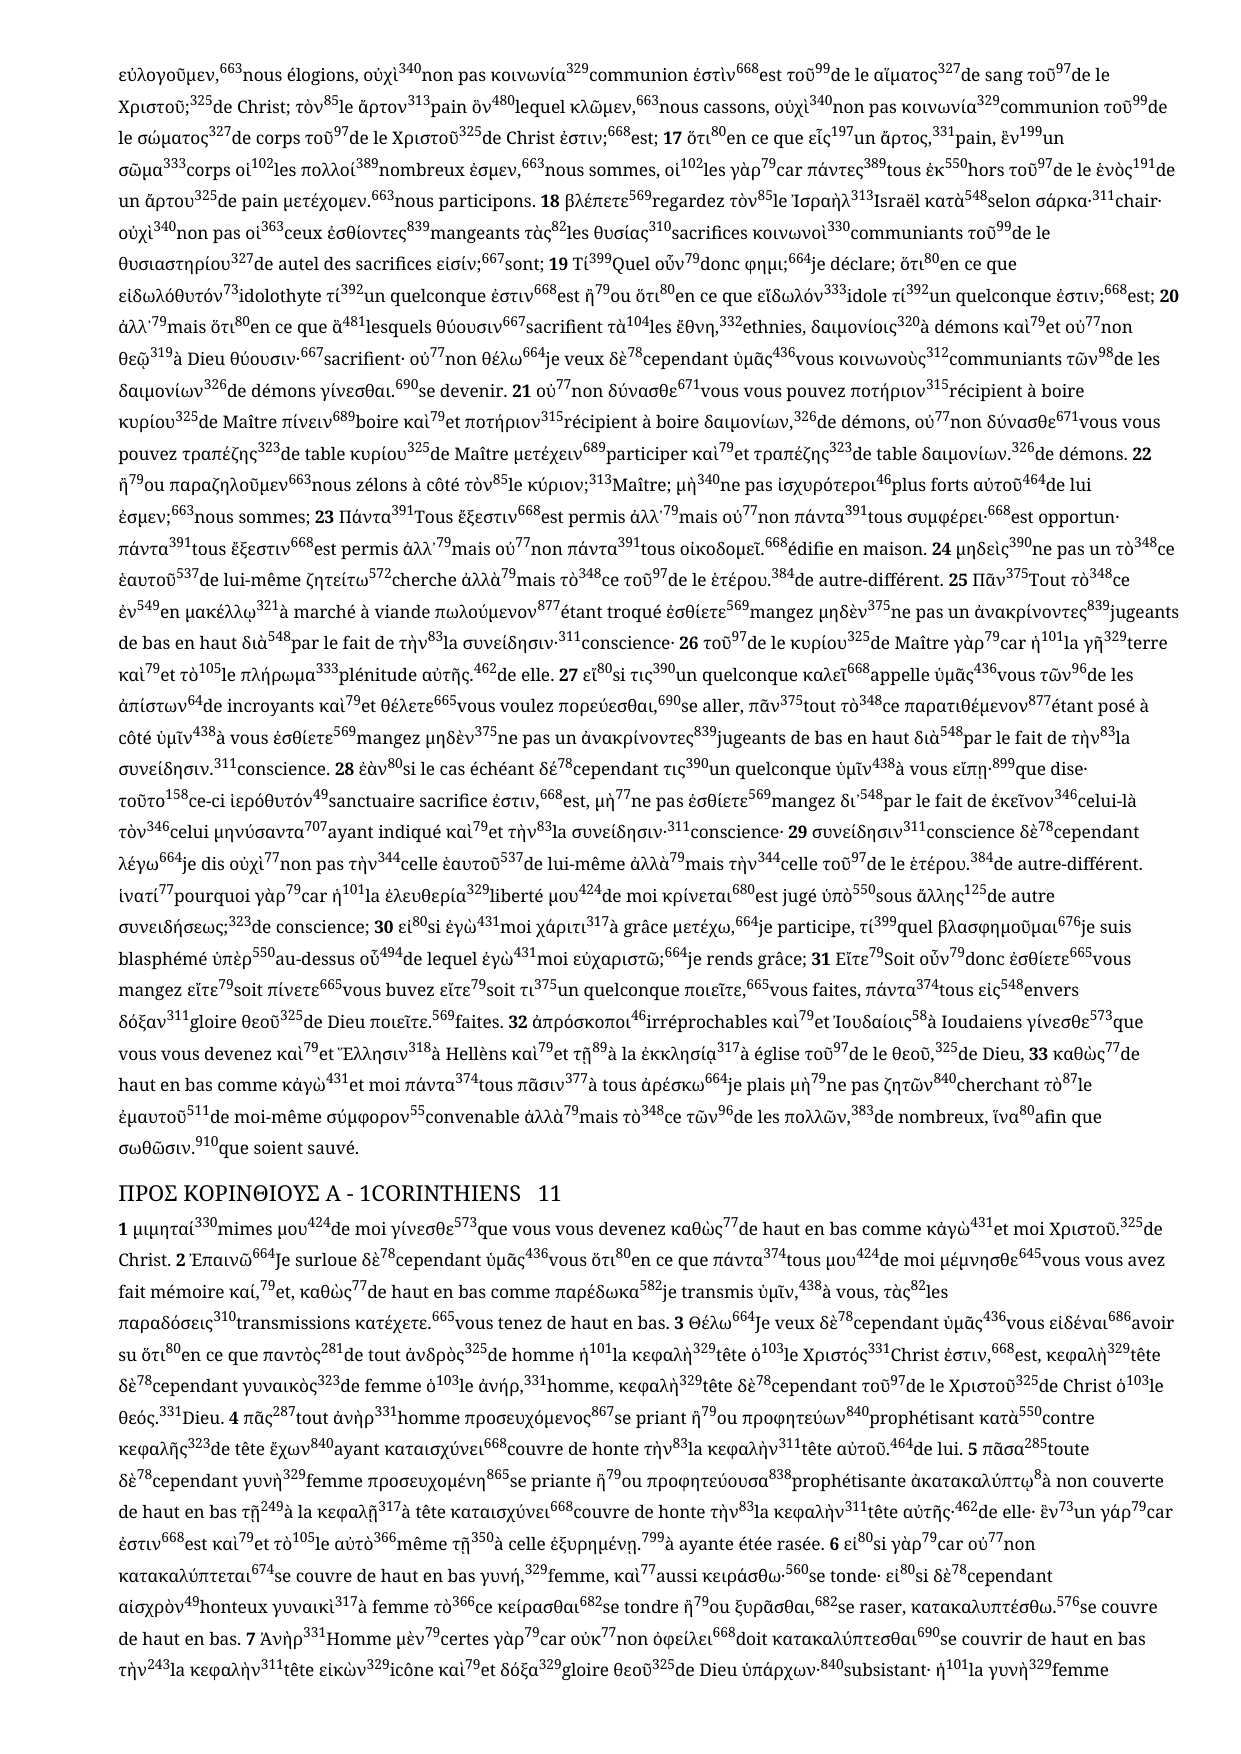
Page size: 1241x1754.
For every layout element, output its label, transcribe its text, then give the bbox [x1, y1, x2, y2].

text ΠΡΟΣ ΚΟΡΙΝΘΙΟΥΣ Α - 1CORINTHIENS 11 [118, 1178, 1181, 1208]
text 1 μιμηταί330mimes μου424de moi γίνεσθε573que vous vous devenez καθὼς77de haut en bas comme κἀγὼ431et moi Χριστοῦ.325de Christ. 2 Ἐπαινῶ664Je surloue δὲ78cependant ὑμᾶς436vous ὅτι80en ce que πάντα374tous μου424de moi μέμνησθε645vous vous avez fait mémoire καί,79et, καθὼς77de haut en bas comme παρέδωκα582je transmis ὑμῖν,438à vous, τὰς82les παραδόσεις310transmissions κατέχετε.665vous tenez de haut en bas. 3 Θέλω664Je veux δὲ78cependant ὑμᾶς436vous εἰδέναι686avoir su ὅτι80en ce que παντὸς281de tout ἀνδρὸς325de homme ἡ101la κεφαλὴ329tête ὁ103le Χριστός331Christ ἐστιν,668est, κεφαλὴ329tête δὲ78cependant γυναικὸς323de femme ὁ103le ἀνήρ,331homme, κεφαλὴ329tête δὲ78cependant τοῦ97de le Χριστοῦ325de Christ ὁ103le θεός.331Dieu. 4 πᾶς287tout ἀνὴρ331homme προσευχόμενος867se priant ἢ79ou προφητεύων840prophétisant κατὰ550contre κεφαλῆς323de tête ἔχων840ayant καταισχύνει668couvre de honte τὴν83la κεφαλὴν311tête αὐτοῦ.464de lui. 5 πᾶσα285toute δὲ78cependant γυνὴ329femme προσευχομένη865se priante ἢ79ou προφητεύουσα838prophétisante ἀκατακαλύπτῳ8à non couverte de haut en bas τῇ249à la κεφαλῇ317à tête καταισχύνει668couvre de honte τὴν83la κεφαλὴν311tête αὐτῆς·462de elle· ἓν73un γάρ79car ἐστιν668est καὶ79et τὸ105le αὐτὸ366même τῇ350à celle ἐξυρημένῃ.799à ayante étée rasée. 6 εἰ80si γὰρ79car οὐ77non κατακαλύπτεται674se couvre de haut en bas γυνή,329femme, καὶ77aussi κειράσθω·560se tonde· εἰ80si δὲ78cependant αἰσχρὸν49honteux γυναικὶ317à femme τὸ366ce κείρασθαι682se tondre ἢ79ou ξυρᾶσθαι,682se raser, κατακαλυπτέσθω.576se couvre de haut en bas. 7 Ἀνὴρ331Homme μὲν79certes γὰρ79car οὐκ77non ὀφείλει668doit κατακαλύπτεσθαι690se couvrir de haut en bas τὴν243la κεφαλὴν311tête εἰκὼν329icône καὶ79et δόξα329gloire θεοῦ325de Dieu ὑπάρχων·840subsistant· ἡ101la γυνὴ329femme δὲ78cependant δόξα329gloire ἀνδρός325de homme ἐστιν.668est. 8 οὐ77non γάρ79car ἐστιν668est ἀνὴρ331homme ἐκ550hors γυναικὸς323de femme ἀλλὰ79mais γυνὴ329femme ἐξ550hors ἀνδρός·325de homme· 9 καὶ77aussi γὰρ79car οὐκ77non ἐκτίσθη600fut créé ἀνὴρ331homme διὰ548par le fait de τὴν83la γυναῖκα311femme ἀλλὰ79mais γυνὴ329femme διὰ548par le fait de τὸν85le ἄνδρα.313homme. 10 διὰ548par le fait de τοῦτο348ce-ci ὀφείλει668doit ἡ101la γυνὴ329femme ἐξουσίαν311autorité ἔχειν689avoir ἐπὶ550sur τῆς255de la κεφαλῆς323de tête διὰ548par le fait de τοὺς84les ἀγγέλους.312anges. 11 πλὴν79toutefois οὔτε79ni γυνὴ329femme χωρὶς552séparément ἀνδρὸς325de homme οὔτε79ni ἀνὴρ331homme χωρὶς552séparément γυναικὸς323de femme ἐν549en κυρίῳ·319à Maître· 12 ὥσπερ80comme certes γὰρ79car ἡ101la γυνὴ329femme ἐκ550hors τοῦ97de le ἀνδρός,325de homme, οὕτως77ainsi καὶ77aussi ὁ103le ἀνὴρ331homme διὰ550par τῆς95de la γυναικός·323de femme· τὰ365ces δὲ78cependant πάντα288tous ἐκ550hors τοῦ97de le θεοῦ.325de Dieu. 13 Ἐν549En ὑμῖν438à vous αὐτοῖς519à vous-mêmes κρίνατε·553jugez· πρέπον842étant remarquable ἐστὶν668est γυναῖκα311femme ἀκατακάλυπτον2non couverte de haut en bas τῷ91à le θεῷ319à Dieu προσεύχεσθαι;690se prier; 14 οὐδὲ77non cependant ἡ101la φύσις329nature αὐτὴ540elle-même διδάσκει668enseigne ὑμᾶς436vous ὅτι80en ce que ἀνὴρ331homme μὲν79certes ἐὰν80si le cas échéant κομᾷ921que laisse les cheveux pousser ἀτιμία329dévalorisation αὐτῷ458à lui ἐστιν,668est, 15 γυνὴ329femme δὲ78cependant ἐὰν80si le cas échéant κομᾷ921que laisse les cheveux pousser δόξα329gloire αὐτῇ456à elle ἐστιν;668est; ὅτι80en ce que ἡ101la κόμη329chevelure ἀντὶ550contre περιβολαίου327de enveloppe δέδοται654a été donné [αὐτῇ].456[à elle]. 16 Εἰ80Si δέ78cependant τις390un quelconque δοκεῖ668estime φιλόνεικος47ami du conflit εἶναι,689être, ἡμεῖς430nous τοιαύτην136telle συνήθειαν311habitude en commun οὐκ77non ἔχομεν663nous avons οὐδὲ79non cependant αἱ100les ἐκκλησίαι328églises τοῦ97de le θεοῦ.325de Dieu. 17 Τοῦτο348Ce-ci δὲ78cependant παραγγέλλων840annonçant à côté οὐκ77non ἐπαινῶ664je surloue ὅτι80en ce que οὐκ77non εἰς548envers τὸ87le κρεῖσσον55meilleur ἀλλ᾽79mais εἰς548envers τὸ87le ἧσσον55amoindri συνέρχεσθε.671vous vous venez ensemble. 18 πρῶτον77premièrement μὲν77certes γὰρ79car συνερχομένων860de se venants ensemble ὑμῶν441de vous ἐν549en ἐκκλησίᾳ317à église ἀκούω664j'écoute σχίσματα314schismes ἐν549en ὑμῖν438à vous ὑπάρχειν689subsister καὶ79et μέρος315part τι271un quelconque πιστεύω.664je crois. 19 δεῖ668attache de lien γὰρ79car καὶ77aussi αἱρέσεις310hérésies ἐν549en ὑμῖν438à vous εἶναι,689être, ἵνα80afin que [καὶ]77[aussi] οἱ102les δόκιμοι70approuvés φανεροὶ46visibles γένωνται904que se deviennent ἐν549en ὑμῖν.438à vous. 20 Συνερχομένων860de Se venants ensemble οὖν79donc ὑμῶν441de vous ἐπὶ548sur τὸ87le αὐτὸ348même οὐκ77non ἔστιν668est κυριακὸν6d'un Maître δεῖπνον315dîner φαγεῖν·681manger· 21 ἕκαστος390chacun γὰρ79car τὸ247le ἴδιον117en propre δεῖπνον315dîner προλαμβάνει668prend à l'avance ἐν549en τῷ354à ce φαγεῖν,681manger, καὶ79et ὃς390lequel μὲν79certes πεινᾷ668a faim ὃς390lequel δὲ78cependant μεθύει.668délire en ivresse. 22 μὴ340ne pas γὰρ79car οἰκίας310maisons d'habitations οὐκ77non ἔχετε665vous avez εἰς548envers τὸ482ce ἐσθίειν689manger καὶ79et πίνειν;689boire; ἢ79ou τῆς95de la ἐκκλησίας323de église τοῦ97de le θεοῦ325de Dieu καταφρονεῖτε,665vous méprisez, καὶ79et καταισχύνετε665vous couvrez de honte τοὺς345ceux μὴ77ne pas ἔχοντας;821ayants; τί399quel εἴπω895que je dise ὑμῖν;438à vous; ἐπαινέσω895que je surloue ὑμᾶς;436vous; ἐν549en τούτῳ354à ce-ci οὐκ77non ἐπαινῶ.664je surloue. 23 Ἐγὼ431Moi γὰρ79car παρέλαβον582je pris à côté ἀπὸ550au loin τοῦ97de le κυρίου,325de Maître, ὃ482lequel καὶ77aussi παρέδωκα582je transmis ὑμῖν,438à vous, ὅτι80en ce que ὁ103le κύριος331Maître Ἰησοῦς331Iésous ἐν549en τῇ89à la νυκτὶ317à nuit ᾗ484à laquelle παρεδίδετο636était transmis ἔλαβεν586prit ἄρτον313pain 24 καὶ79et εὐχαριστήσας721ayant rendu grâce ἔκλασεν586cassa καὶ79et εἶπεν·586dit· τοῦτό366ce-ci μού424de moi ἐστιν668est τὸ105le σῶμα333corps τὸ500ce ὑπὲρ550au-dessus ὑμῶν·441de vous· τοῦτο348ce-ci ποιεῖτε569faites εἰς548envers τὴν83la ἐμὴν216mienne ἀνάμνησιν.311remémoration. 25 ὡσαύτως77de même καὶ77aussi τὸ87le ποτήριον315récipient à boire μετὰ548après τὸ348ce δειπνῆσαι681dîner λέγων·840disant· τοῦτο158ce-ci τὸ105le ποτήριον333récipient à boire ἡ101la καινὴ20nouvelle διαθήκη329disposition ἐστὶν668est ἐν549en τῷ93à le ἐμῷ226à mien αἵματι·321à sang· τοῦτο348ce-ci ποιεῖτε,569faites, ὁσάκις77toutes les fois ἐὰν340si le cas échéant πίνητε,918que vous buviez, εἰς548envers τὴν83la ἐμὴν216mienne ἀνάμνησιν.311remémoration. 26 ὁσάκις77toutes les fois γὰρ79car ἐὰν340si le cas échéant ἐσθίητε918que vous mangiez τὸν85le ἄρτον313pain τοῦτον138celui-ci καὶ79et τὸ87le ποτήριον315récipient à boire πίνητε,918que vous buviez, τὸν85le θάνατον313trépas τοῦ97de le κυρίου325de Maître καταγγέλλετε665vous annoncez de haut en bas ἄχρι80jusqu'à l'extrémité οὗ494de lequel ἔλθῃ.899que vienne. 27 Ὥστε80De sorte que ὃς498lequel ἂν340le cas échéant ἐσθίῃ921que mange τὸν85le ἄρτον313pain ἢ79ou πίνῃ921que boive τὸ87le ποτήριον315récipient à boire τοῦ97de le κυρίου325de Maître ἀναξίως,77indignement, ἔνοχος47tenu au-dedans ἔσται612se sera τοῦ99de le σώματος327de corps καὶ79et τοῦ99de le αἵματος327de sang τοῦ97de le κυρίου.325de Maître. 28 δοκιμαζέτω572éprouve δὲ78cependant ἄνθρωπος331être humain ἑαυτὸν528lui-même καὶ79et οὕτως77ainsi ἐκ550hors τοῦ97de le ἄρτου325de pain ἐσθιέτω572mange καὶ79et ἐκ550hors τοῦ99de le ποτηρίου327de récipient à boire πινέτω·572boive· 29 ὁ364celui γὰρ79car ἐσθίων840mangeant καὶ79et πίνων840buvant κρίμα315objet de jugement ἑαυτῷ533à lui-même ἐσθίει668mange καὶ79et πίνει668boit μὴ77ne pas διακρίνων840jugeant à travers τὸ87le σῶμα.315corps. 30 διὰ548par le fait de τοῦτο348ce-ci ἐν549en ὑμῖν438à vous πολλοὶ389nombreux ἀσθενεῖς70infirmes καὶ79et ἄρρωστοι70malades καὶ79et κοιμῶνται679sont mis au coucher ἱκανοί.70assez-importants. 31 εἰ80si δὲ78cependant ἑαυτοὺς506nous-mêmes διεκρίνομεν,620nous jugions à travers, οὐκ77non ἂν340le cas échéant ἐκρινόμεθα·632nous étions jugé· 32 κρινόμενοι890étants jugés δὲ78cependant ὑπὸ550sous [τοῦ]97[de le] κυρίου325de Maître παιδευόμεθα,675nous sommes éduqués, ἵνα80afin que μὴ77ne pas σὺν549avec τῷ91à le κόσμῳ319à monde κατακριθῶμεν.906que nous soyons jugé contre. 33 Ὥστε,80De sorte que, ἀδελφοί336frères μου,424de moi, συνερχόμενοι866se venants ensemble εἰς548envers τὸ348ce φαγεῖν681manger ἀλλήλους501les uns les autres ἐκδέχεσθε.573que vous vous attendez. 34 εἴ80si τις390un quelconque πεινᾷ,668a faim, ἐν549en οἴκῳ319à maison ἐσθιέτω,572mange, ἵνα80afin que μὴ77ne pas εἰς548envers κρίμα315objet de jugement συνέρχησθε.924que vous vous veniez ensemble. τὰ86les δὲ78cependant λοιπὰ374restants ὡς80comme ἂν340le cas échéant ἔλθω895que je vienne διατάξομαι.608je m'ordonnerai au-travers. [118, 1212, 1181, 1682]
text 1 Οὐ77Non θέλω664je veux γὰρ79car ὑμᾶς436vous ἀγνοεῖν,689méconnaître, ἀδελφοί,336frères, ὅτι80en ce que οἱ102les πατέρες330pères ἡμῶν423de nous πάντες389tous ὑπὸ548sous τὴν83la νεφέλην311nuée ἦσαν624étaient καὶ79et πάντες389tous διὰ550par τῆς95de la θαλάσσης323de mer διῆλθον585passèrent à travers 2 καὶ79et πάντες389tous εἰς548envers τὸν85le Μωϋσῆν313Môusês ἐβαπτίσαντο591se baptisèrent ἐν549en τῇ89à la νεφέλῃ317à nuée καὶ79et ἐν549en τῇ89à la θαλάσσῃ317à mer 3 καὶ79et πάντες389tous τὸ87le αὐτὸ140même πνευματικὸν6soufflique βρῶμα315aliment ἔφαγον585mangèrent 4 καὶ79et πάντες389tous τὸ87le αὐτὸ140même πνευματικὸν6soufflique ἔπιον585burent πόμα·315breuvage· ἔπινον624buvaient γὰρ79car ἐκ550hors πνευματικῆς63de soufflique ἀκολουθούσης832de suivante πέτρας,323de roche, ἡ101la δὲ78cependant πέτρα329roche ἦν625était ὁ103le Χριστός.331Christ. 5 Ἀλλ᾽79Mais οὐκ77non ἐν549en τοῖς90à les πλείοσιν9à plus nombreusement αὐτῶν463de eux εὐδόκησεν586estima en bien ὁ103le θεός,331Dieu, κατεστρώθησαν599furent étendu de haut en bas γὰρ79car ἐν549en τῇ89à la ἐρήμῳ.57à déserte. 6 Ταῦτα365Ces-ci δὲ78cependant τύποι330modèles frappés ἡμῶν423de nous ἐγενήθησαν,599furent devenu, εἰς548envers τὸ348ce μὴ77ne pas εἶναι689être ἡμᾶς416nous ἐπιθυμητὰς312désireurs en fureur κακῶν,66de malicieux, καθὼς77de haut en bas comme κἀκεῖνοι363et ceux-là ἐπεθύμησαν.585désirèrent en fureur. 7 μηδὲ79ni cependant εἰδωλολάτραι330idolâtres γίνεσθε573que vous vous devenez καθώς77de haut en bas comme τινες389des quelconques αὐτῶν,463de eux, ὥσπερ80comme certes γέγραπται·654a été graphé· ἐκάθισεν586assit ὁ103le λαὸς331peuple φαγεῖν681manger καὶ79et πεῖν681boire καὶ79et ἀνέστησαν585redressèrent παίζειν.689gaminer. 8 μηδὲ79ni cependant πορνεύωμεν,916que nous pornions, καθώς77de haut en bas comme τινες389des quelconques αὐτῶν463de eux ἐπόρνευσαν585pornèrent καὶ79et ἔπεσαν585tombèrent μιᾷ183à une ἡμέρᾳ317à journée εἴκοσι194vingt τρεῖς194trois χιλιάδες.328milliers. 9 μηδὲ79ni cependant ἐκπειράζωμεν916que nous mettions en tentation à l'excès τὸν85le Χριστόν,313Christ, καθώς77de haut en bas comme τινες389des quelconques αὐτῶν463de eux ἐξεπείρασαν585mirent en tentation à l'excès καὶ79et ὑπὸ550sous τῶν96de les ὄφεων324de serpents ἀπώλλυντο.635étaient dépéri. 10 μηδὲ79ni cependant γογγύζετε,569murmurez, καθάπερ77tout comme τινὲς389des quelconques αὐτῶν463de eux ἐγόγγυσαν585murmurèrent καὶ79et ἀπώλοντο591se dépérirent ὑπὸ550sous τοῦ97de le ὀλοθρευτοῦ.325de périsseur. 11 ταῦτα365ces-ci δὲ78cependant τυπικῶς77typiquement συνέβαινεν625arrivait avec ἐκείνοις,351à ceux-là, ἐγράφη600fut graphé δὲ78cependant πρὸς548vers νουθεσίαν311admonition ἡμῶν,423de nous, εἰς548envers οὓς479lesquels τὰ104les τέλη332achèvements τῶν96de les αἰώνων324de ères κατήντηκεν.642a atteint à l'encontre. 12 Ὥστε80De sorte que ὁ364celui δοκῶν840estimant ἑστάναι686avoir dressé βλεπέτω572regarde μὴ80ne pas πέσῃ.899que tombe. 13 πειρασμὸς331tentation ὑμᾶς436vous οὐκ77non εἴληφεν642a pris εἰ551si μὴ77ne pas ἀνθρώπινος·71humain· πιστὸς47croyable δὲ78cependant ὁ103le θεός,331Dieu, ὃς498lequel οὐκ77non ἐάσει606concédera ὑμᾶς436vous πειρασθῆναι683être mis en tentation ὑπὲρ548au-dessus ὃ482lequel δύνασθε671vous vous pouvez ἀλλὰ79mais ποιήσει606fera σὺν549avec τῷ91à le πειρασμῷ319à tentation καὶ77aussi τὴν83la ἔκβασιν311issue τοῦ360de ce δύνασθαι690se pouvoir ὑπενεγκεῖν.681supporter. 14 Διόπερ,79C'est pourquoi certes, ἀγαπητοί75aimés μου,424de moi, φεύγετε569fuyez ἀπὸ550au loin τῆς95de la εἰδωλολατρίας.323de idolâtrie. 15 ὡς80comme φρονίμοις58à pensifs λέγω·664je dis· κρίνατε553jugez ὑμεῖς447vous ὅ482lequel φημι.664je déclare. 16 Τὸ105Le ποτήριον333récipient à boire τῆς95de la εὐλογίας323de éloge ὃ482lequel εὐλογοῦμεν,663nous élogions, οὐχὶ340non pas κοινωνία329communion ἐστὶν668est τοῦ99de le αἵματος327de sang τοῦ97de le Χριστοῦ;325de Christ; τὸν85le ἄρτον313pain ὃν480lequel κλῶμεν,663nous cassons, οὐχὶ340non pas κοινωνία329communion τοῦ99de le σώματος327de corps τοῦ97de le Χριστοῦ325de Christ ἐστιν;668est; 17 ὅτι80en ce que εἷς197un ἄρτος,331pain, ἓν199un σῶμα333corps οἱ102les πολλοί389nombreux ἐσμεν,663nous sommes, οἱ102les γὰρ79car πάντες389tous ἐκ550hors τοῦ97de le ἑνὸς191de un ἄρτου325de pain μετέχομεν.663nous participons. 18 βλέπετε569regardez τὸν85le Ἰσραὴλ313Israël κατὰ548selon σάρκα·311chair· οὐχὶ340non pas οἱ363ceux ἐσθίοντες839mangeants τὰς82les θυσίας310sacrifices κοινωνοὶ330communiants τοῦ99de le θυσιαστηρίου327de autel des sacrifices εἰσίν;667sont; 19 Τί399Quel οὖν79donc φημι;664je déclare; ὅτι80en ce que εἰδωλόθυτόν73idolothyte τί392un quelconque ἐστιν668est ἢ79ou ὅτι80en ce que εἴδωλόν333idole τί392un quelconque ἐστιν;668est; 20 ἀλλ᾽79mais ὅτι80en ce que ἃ481lesquels θύουσιν667sacrifient τὰ104les ἔθνη,332ethnies, δαιμονίοις320à démons καὶ79et οὐ77non θεῷ319à Dieu θύουσιν·667sacrifient· οὐ77non θέλω664je veux δὲ78cependant ὑμᾶς436vous κοινωνοὺς312communiants τῶν98de les δαιμονίων326de démons γίνεσθαι.690se devenir. 21 οὐ77non δύνασθε671vous vous pouvez ποτήριον315récipient à boire κυρίου325de Maître πίνειν689boire καὶ79et ποτήριον315récipient à boire δαιμονίων,326de démons, οὐ77non δύνασθε671vous vous pouvez τραπέζης323de table κυρίου325de Maître μετέχειν689participer καὶ79et τραπέζης323de table δαιμονίων.326de démons. 22 ἢ79ou παραζηλοῦμεν663nous zélons à côté τὸν85le κύριον;313Maître; μὴ340ne pas ἰσχυρότεροι46plus forts αὐτοῦ464de lui ἐσμεν;663nous sommes; 23 Πάντα391Tous ἔξεστιν668est permis ἀλλ᾽79mais οὐ77non πάντα391tous συμφέρει·668est opportun· πάντα391tous ἔξεστιν668est permis ἀλλ᾽79mais οὐ77non πάντα391tous οἰκοδομεῖ.668édifie en maison. 24 μηδεὶς390ne pas un τὸ348ce ἑαυτοῦ537de lui-même ζητείτω572cherche ἀλλὰ79mais τὸ348ce τοῦ97de le ἑτέρου.384de autre-différent. 25 Πᾶν375Tout τὸ348ce ἐν549en μακέλλῳ321à marché à viande πωλούμενον877étant troqué ἐσθίετε569mangez μηδὲν375ne pas un ἀνακρίνοντες839jugeants de bas en haut διὰ548par le fait de τὴν83la συνείδησιν·311conscience· 26 τοῦ97de le κυρίου325de Maître γὰρ79car ἡ101la γῆ329terre καὶ79et τὸ105le πλήρωμα333plénitude αὐτῆς.462de elle. 27 εἴ80si τις390un quelconque καλεῖ668appelle ὑμᾶς436vous τῶν96de les ἀπίστων64de incroyants καὶ79et θέλετε665vous voulez πορεύεσθαι,690se aller, πᾶν375tout τὸ348ce παρατιθέμενον877étant posé à côté ὑμῖν438à vous ἐσθίετε569mangez μηδὲν375ne pas un ἀνακρίνοντες839jugeants de bas en haut διὰ548par le fait de τὴν83la συνείδησιν.311conscience. 28 ἐὰν80si le cas échéant δέ78cependant τις390un quelconque ὑμῖν438à vous εἴπῃ·899que dise· τοῦτο158ce-ci ἱερόθυτόν49sanctuaire sacrifice ἐστιν,668est, μὴ77ne pas ἐσθίετε569mangez δι᾽548par le fait de ἐκεῖνον346celui-là τὸν346celui μηνύσαντα707ayant indiqué καὶ79et τὴν83la συνείδησιν·311conscience· 29 συνείδησιν311conscience δὲ78cependant λέγω664je dis οὐχὶ77non pas τὴν344celle ἑαυτοῦ537de lui-même ἀλλὰ79mais τὴν344celle τοῦ97de le ἑτέρου.384de autre-différent. ἱνατί77pourquoi γὰρ79car ἡ101la ἐλευθερία329liberté μου424de moi κρίνεται680est jugé ὑπὸ550sous ἄλλης125de autre συνειδήσεως;323de conscience; 30 εἰ80si ἐγὼ431moi χάριτι317à grâce μετέχω,664je participe, τί399quel βλασφημοῦμαι676je suis blasphémé ὑπὲρ550au-dessus οὗ494de lequel ἐγὼ431moi εὐχαριστῶ;664je rends grâce; 31 Εἴτε79Soit οὖν79donc ἐσθίετε665vous mangez εἴτε79soit πίνετε665vous buvez εἴτε79soit τι375un quelconque ποιεῖτε,665vous faites, πάντα374tous εἰς548envers δόξαν311gloire θεοῦ325de Dieu ποιεῖτε.569faites. 32 ἀπρόσκοποι46irréprochables καὶ79et Ἰουδαίοις58à Ioudaiens γίνεσθε573que vous vous devenez καὶ79et Ἕλλησιν318à Hellèns καὶ79et τῇ89à la ἐκκλησίᾳ317à église τοῦ97de le θεοῦ,325de Dieu, 33 καθὼς77de haut en bas comme κἀγὼ431et moi πάντα374tous πᾶσιν377à tous ἀρέσκω664je plais μὴ79ne pas ζητῶν840cherchant τὸ87le ἐμαυτοῦ511de moi-même σύμφορον55convenable ἀλλὰ79mais τὸ348ce τῶν96de les πολλῶν,383de nombreux, ἵνα80afin que σωθῶσιν.910que soient sauvé. [118, 59, 1181, 1160]
